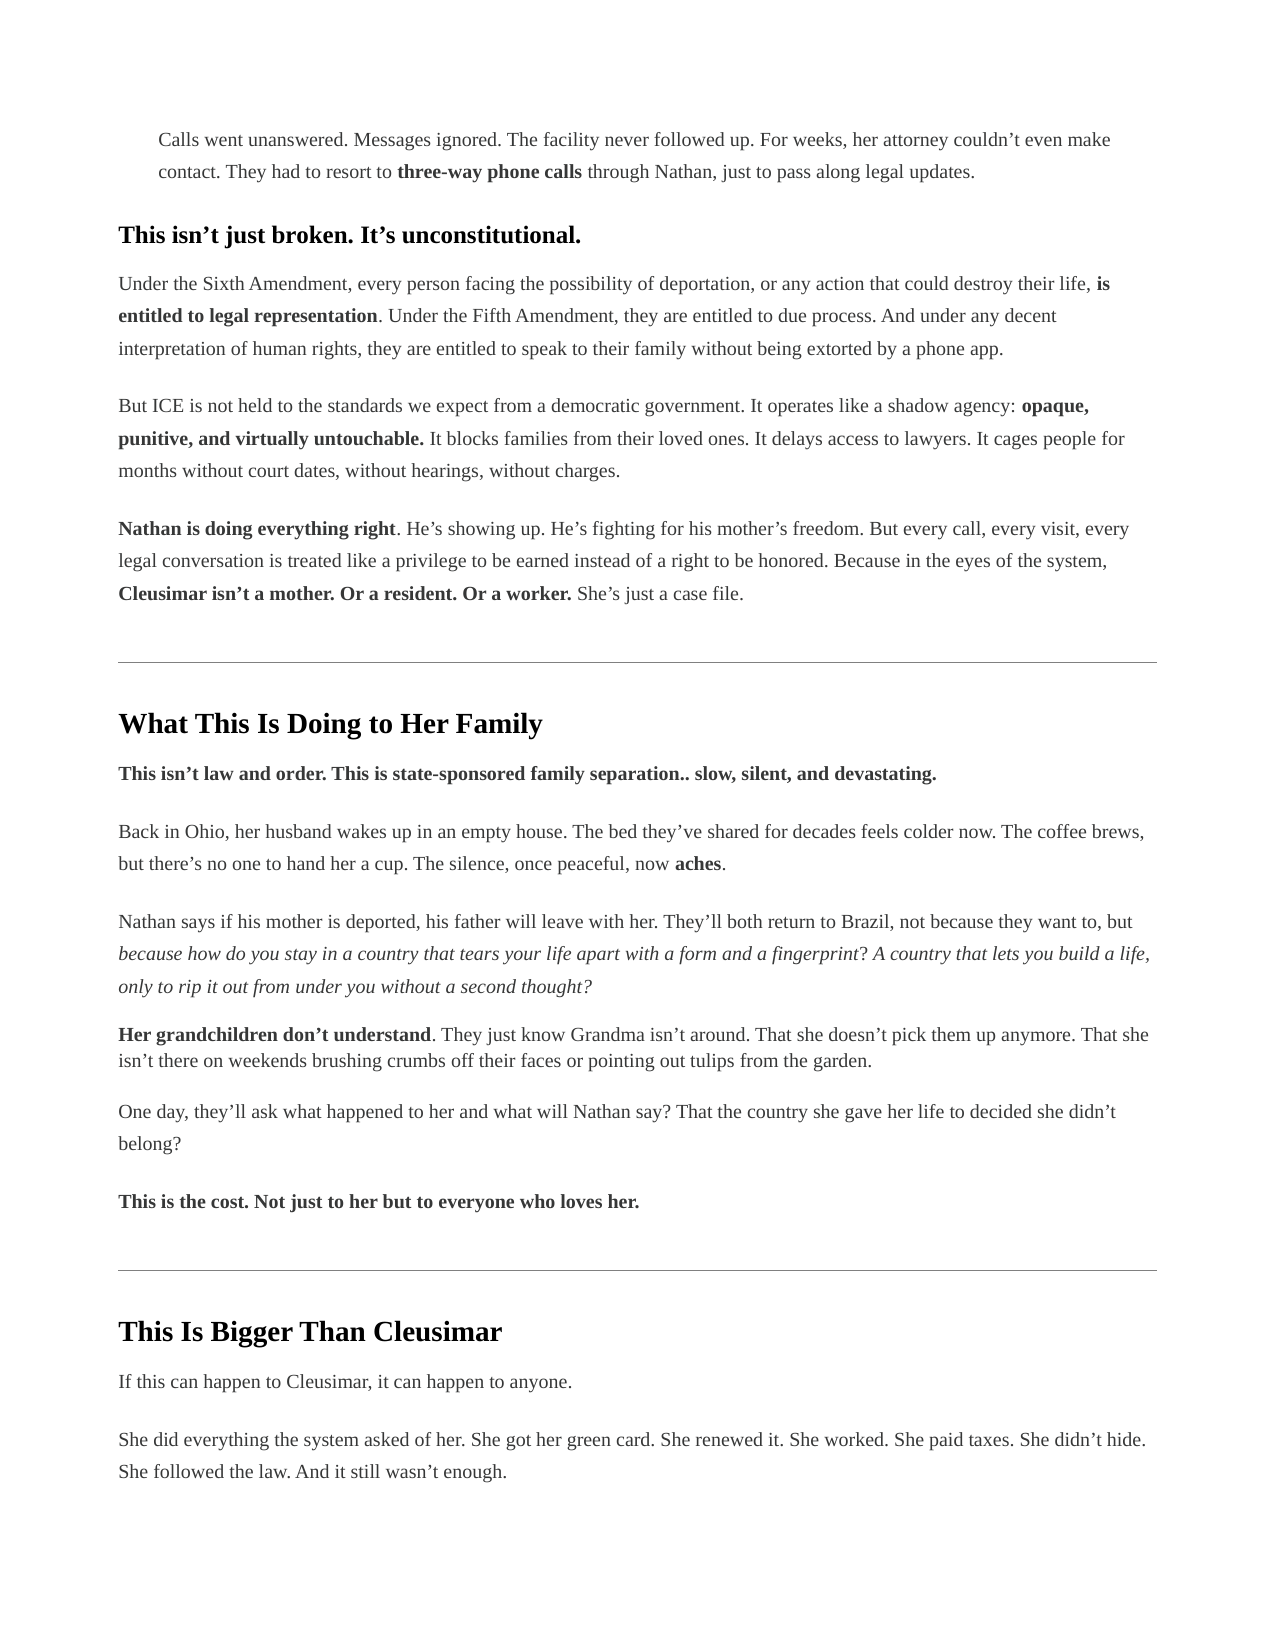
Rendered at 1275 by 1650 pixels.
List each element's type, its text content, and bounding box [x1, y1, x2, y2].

subtitle What This Is Doing to Her Family [118, 706, 1157, 740]
text If this can happen to Cleusimar, it can happen to anyone. [118, 1360, 1157, 1393]
text Nathan says if his mother is deported, his father will leave with her. They’ll both return to Brazil, not because they want to, but because how do you stay in a country that tears your life apart with a form and a fingerprint? A country that lets you build a life, only to rip it out from under you without a second thought? [118, 900, 1157, 997]
text Under the Sixth Amendment, every person facing the possibility of deportation, or any action that could destroy their life, is entitled to legal representation. Under the Fifth Amendment, they are entitled to due process. And under any decent interpretation of human rights, they are entitled to speak to their family without being extorted by a phone app. [118, 262, 1157, 359]
text Calls went unanswered. Messages ignored. The facility never followed up. For weeks, her attorney couldn’t even make contact. They had to resort to three-way phone calls through Nathan, just to pass along legal updates. [158, 118, 1117, 183]
subtitle This isn’t just broken. It’s unconstitutional. [118, 221, 1157, 249]
text Back in Ohio, her husband wakes up in an empty house. The bed they’ve shared for decades feels colder now. The coffee brews, but there’s no one to hand her a cup. The silence, once peaceful, now aches. [118, 810, 1157, 875]
text This isn’t law and order. This is state-sponsored family separation.. slow, silent, and devastating. [118, 752, 1157, 785]
text This is the cost. Not just to her but to everyone who loves her. [118, 1180, 1157, 1212]
text Nathan is doing everything right. He’s showing up. He’s fighting for his mother’s freedom. But every call, every visit, every legal conversation is treated like a privilege to be earned instead of a right to be honored. Because in the eyes of the system, Cleusimar isn’t a mother. Or a resident. Or a worker. She’s just a case file. [118, 507, 1157, 604]
text Her grandchildren don’t understand. They just know Grandma isn’t around. That she doesn’t pick them up anymore. That she isn’t there on weekends brushing crumbs off their faces or pointing out tulips from the garden. [118, 1022, 1157, 1072]
text She did everything the system asked of her. She got her green card. She renewed it. She worked. She paid taxes. She didn’t hide. She followed the law. And it still wasn’t enough. [118, 1418, 1157, 1483]
text One day, they’ll ask what happened to her and what will Nathan say? That the country she gave her life to decided she didn’t belong? [118, 1090, 1157, 1155]
text But ICE is not held to the standards we expect from a democratic government. It operates like a shadow agency: opaque, punitive, and virtually untouchable. It blocks families from their loved ones. It delays access to lawyers. It cages people for months without court dates, without hearings, without charges. [118, 384, 1157, 482]
subtitle This Is Bigger Than Cleusimar [118, 1314, 1157, 1348]
